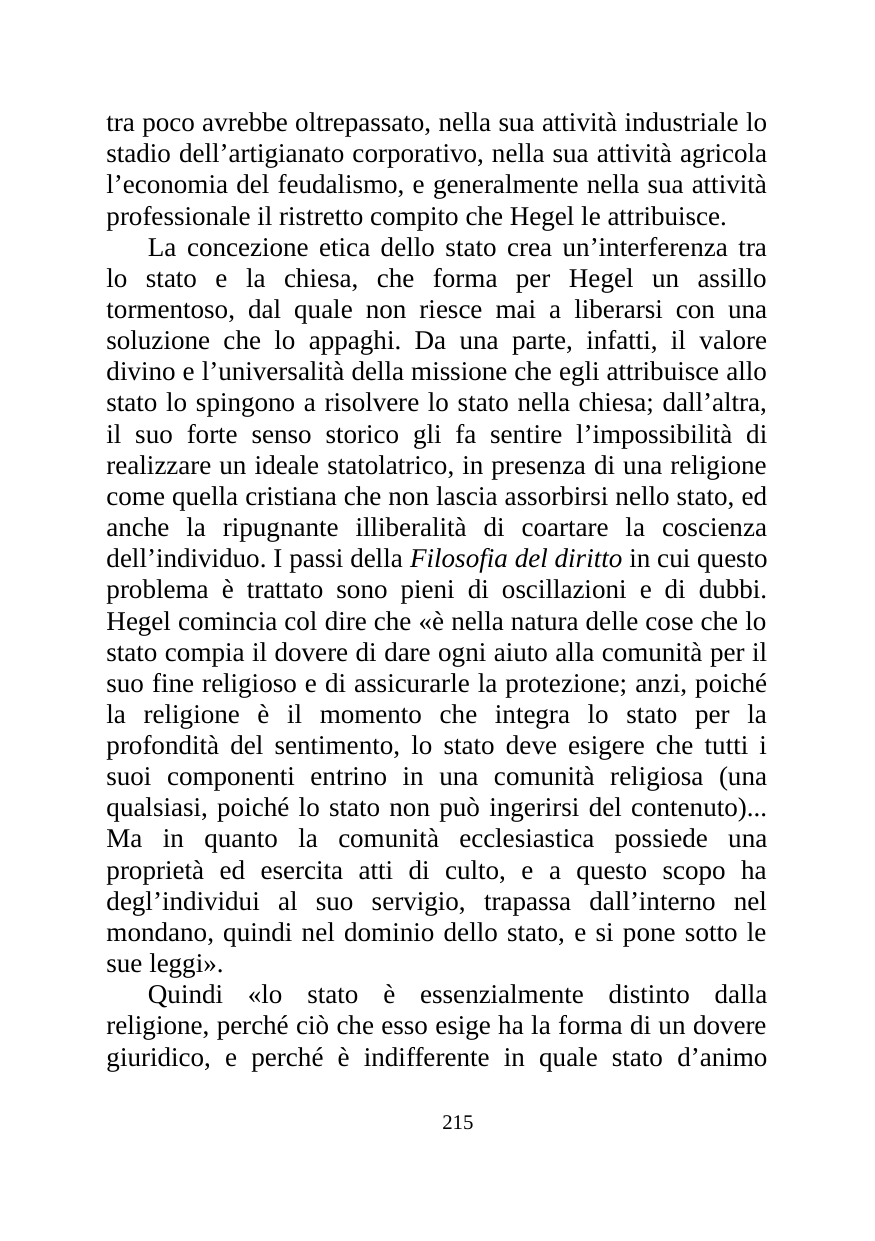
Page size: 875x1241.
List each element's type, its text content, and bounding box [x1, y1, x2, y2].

text Quindi «lo stato è essenzialmente distinto dalla religione, perché ciò che esso esige ha la forma di un dovere giuridico, e perché è indifferente in quale stato d’animo [106, 978, 768, 1072]
text tra poco avrebbe oltrepassato, nella sua attività industriale lo stadio dell’artigianato corporativo, nella sua attività agricola l’economia del feudalismo, e generalmente nella sua attività professionale il ristretto compito che Hegel le attribuisce. [106, 106, 768, 231]
text La concezione etica dello stato crea un’interferenza tra lo stato e la chiesa, che forma per Hegel un assillo tormentoso, dal quale non riesce mai a liberarsi con una soluzione che lo appaghi. Da una parte, infatti, il valore divino e l’universalità della missione che egli attribuisce allo stato lo spingono a risolvere lo stato nella chiesa; dall’altra, il suo forte senso storico gli fa sentire l’impossibilità di realizzare un ideale statolatrico, in presenza di una religione come quella cristiana che non lascia assorbirsi nello stato, ed anche la ripugnante illiberalità di coartare la coscienza dell’individuo. I passi della Filosofia del diritto in cui questo problema è trattato sono pieni di oscillazioni e di dubbi. Hegel comincia col dire che «è nella natura delle cose che lo stato compia il dovere di dare ogni aiuto alla comunità per il suo fine religioso e di assicurarle la protezione; anzi, poiché la religione è il momento che integra lo stato per la profondità del sentimento, lo stato deve esigere che tutti i suoi componenti entrino in una comunità religiosa (una qualsiasi, poiché lo stato non può ingerirsi del contenuto)... Ma in quanto la comunità ecclesiastica possiede una proprietà ed esercita atti di culto, e a questo scopo ha degl’individui al suo servigio, trapassa dall’interno nel mondano, quindi nel dominio dello stato, e si pone sotto le sue leggi». [106, 231, 768, 978]
